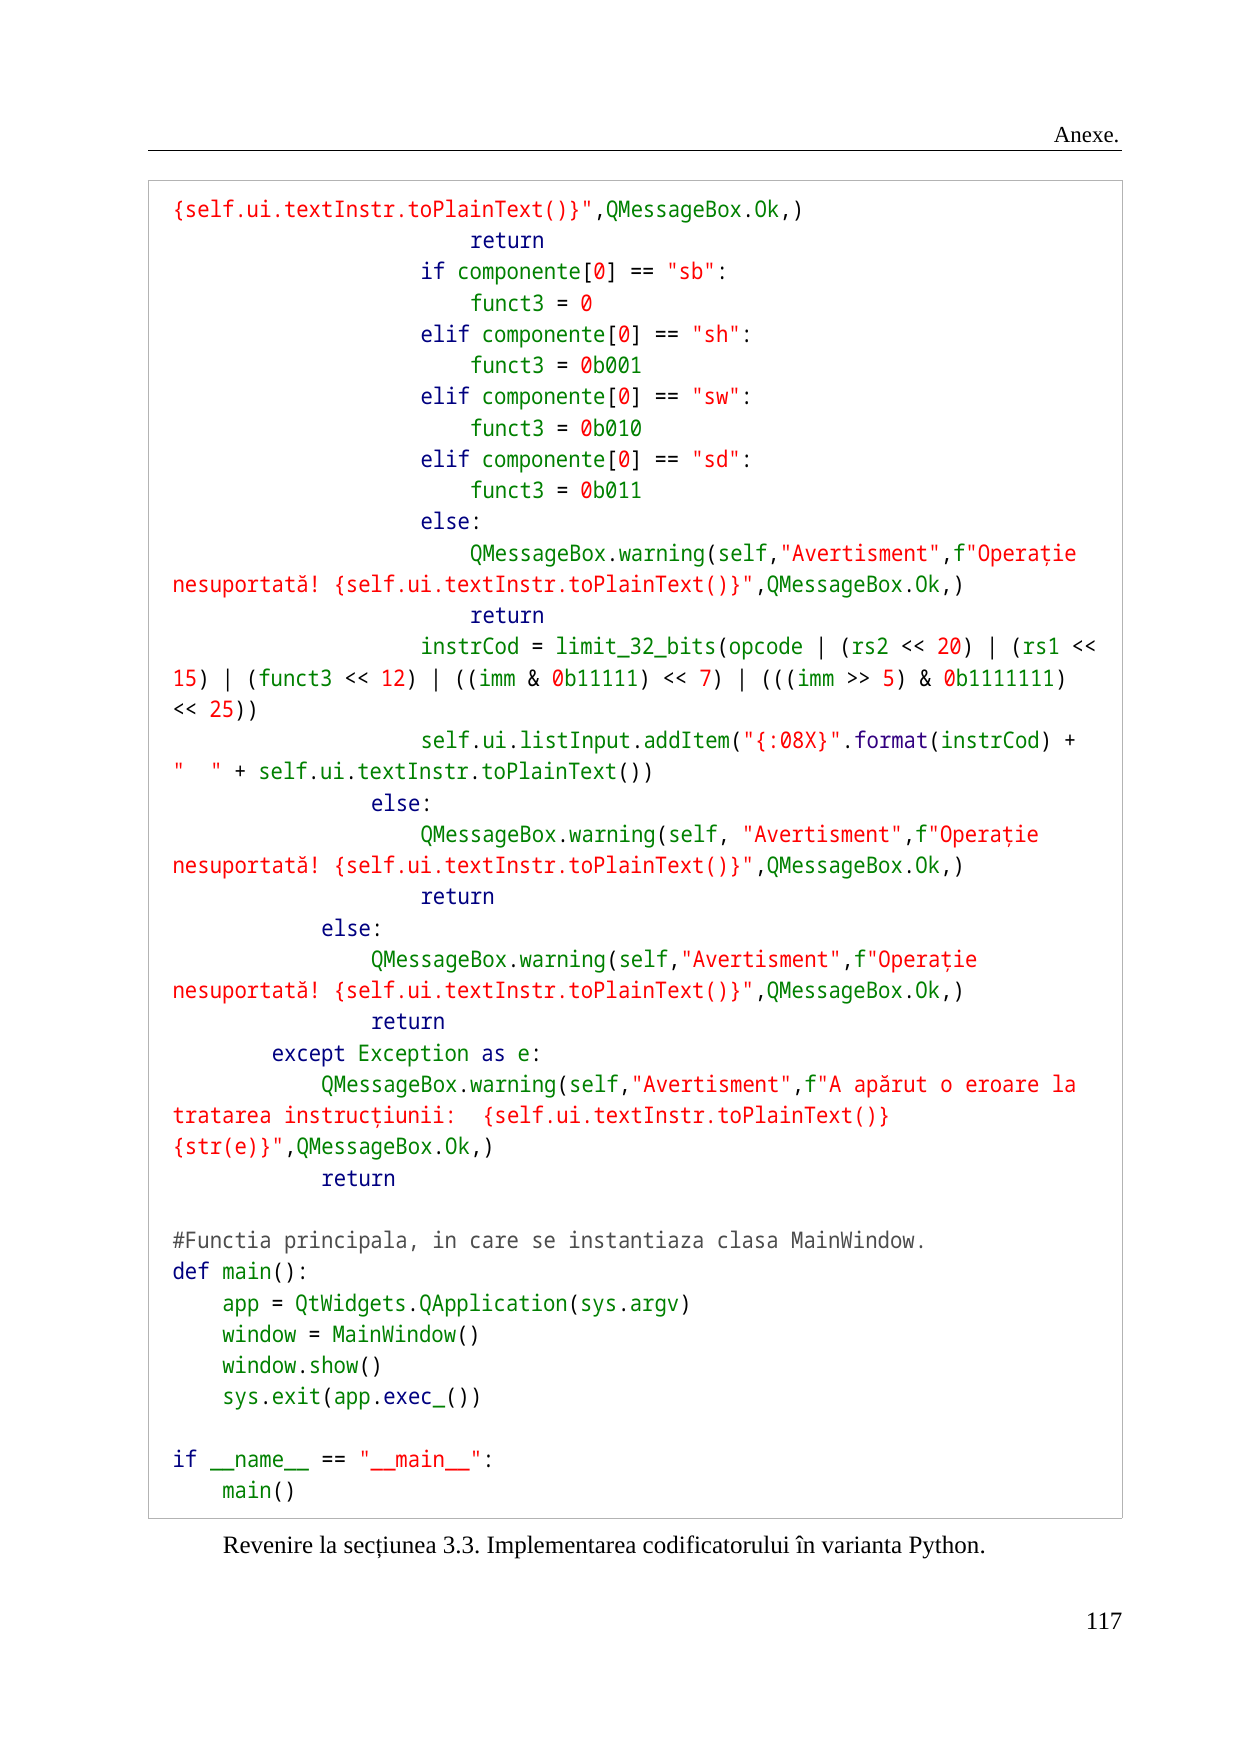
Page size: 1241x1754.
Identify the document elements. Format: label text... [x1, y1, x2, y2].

text elif componente[0] == "sh": [149, 305, 1122, 336]
text elif componente[0] == "sw": [149, 368, 1122, 399]
text window = MainWindow() [149, 1305, 1122, 1336]
text else: [149, 899, 1122, 930]
text self.ui.listInput.addItem("{:08X}".format(instrCod) + " " + self.ui.textInstr.toPlainText()) [149, 711, 1122, 774]
text funct3 = 0b011 [149, 461, 1122, 493]
text elif componente[0] == "sd": [149, 430, 1122, 461]
text QMessageBox.warning(self,"Avertisment",f"Operație nesuportată! {self.ui.textInstr.toPlainText()}",QMessageBox.Ok,) [149, 930, 1122, 993]
text #Functia principala, in care se instantiaza clasa MainWindow. [149, 1211, 1122, 1243]
text if __name__ == "__main__": [149, 1430, 1122, 1461]
text QMessageBox.warning(self,"Avertisment",f"A apărut o eroare la tratarea instrucțiunii: {self.ui.textInstr.toPlainText()} {str(e)}",QMessageBox.Ok,) [149, 1055, 1122, 1149]
text else: [149, 774, 1122, 805]
text return [149, 993, 1122, 1024]
text return [149, 868, 1122, 899]
text instrCod = limit_32_bits(opcode | (rs2 << 20) | (rs1 << 15) | (funct3 << 12) | ((imm & 0b11111) << 7) | (((imm >> 5) & 0b1111111) << 25)) [149, 618, 1122, 711]
text {self.ui.textInstr.toPlainText()}",QMessageBox.Ok,) [149, 181, 1122, 211]
text funct3 = 0 [149, 274, 1122, 305]
text QMessageBox.warning(self,"Avertisment",f"Operație nesuportată! {self.ui.textInstr.toPlainText()}",QMessageBox.Ok,) [149, 524, 1122, 586]
text return [149, 586, 1122, 618]
text funct3 = 0b010 [149, 399, 1122, 430]
text app = QtWidgets.QApplication(sys.argv) [149, 1274, 1122, 1305]
text Revenire la secțiunea 3.3. Implementarea codificatorului în varianta Python. [148, 1530, 1122, 1559]
text funct3 = 0b001 [149, 336, 1122, 368]
text sys.exit(app.exec_()) [149, 1368, 1122, 1411]
text if componente[0] == "sb": [149, 243, 1122, 274]
text main() [149, 1461, 1122, 1518]
text def main(): [149, 1243, 1122, 1274]
text window.show() [149, 1336, 1122, 1368]
text else: [149, 493, 1122, 524]
text QMessageBox.warning(self, "Avertisment",f"Operație nesuportată! {self.ui.textInstr.toPlainText()}",QMessageBox.Ok,) [149, 805, 1122, 868]
text except Exception as e: [149, 1024, 1122, 1055]
text return [149, 211, 1122, 243]
text return [149, 1149, 1122, 1193]
